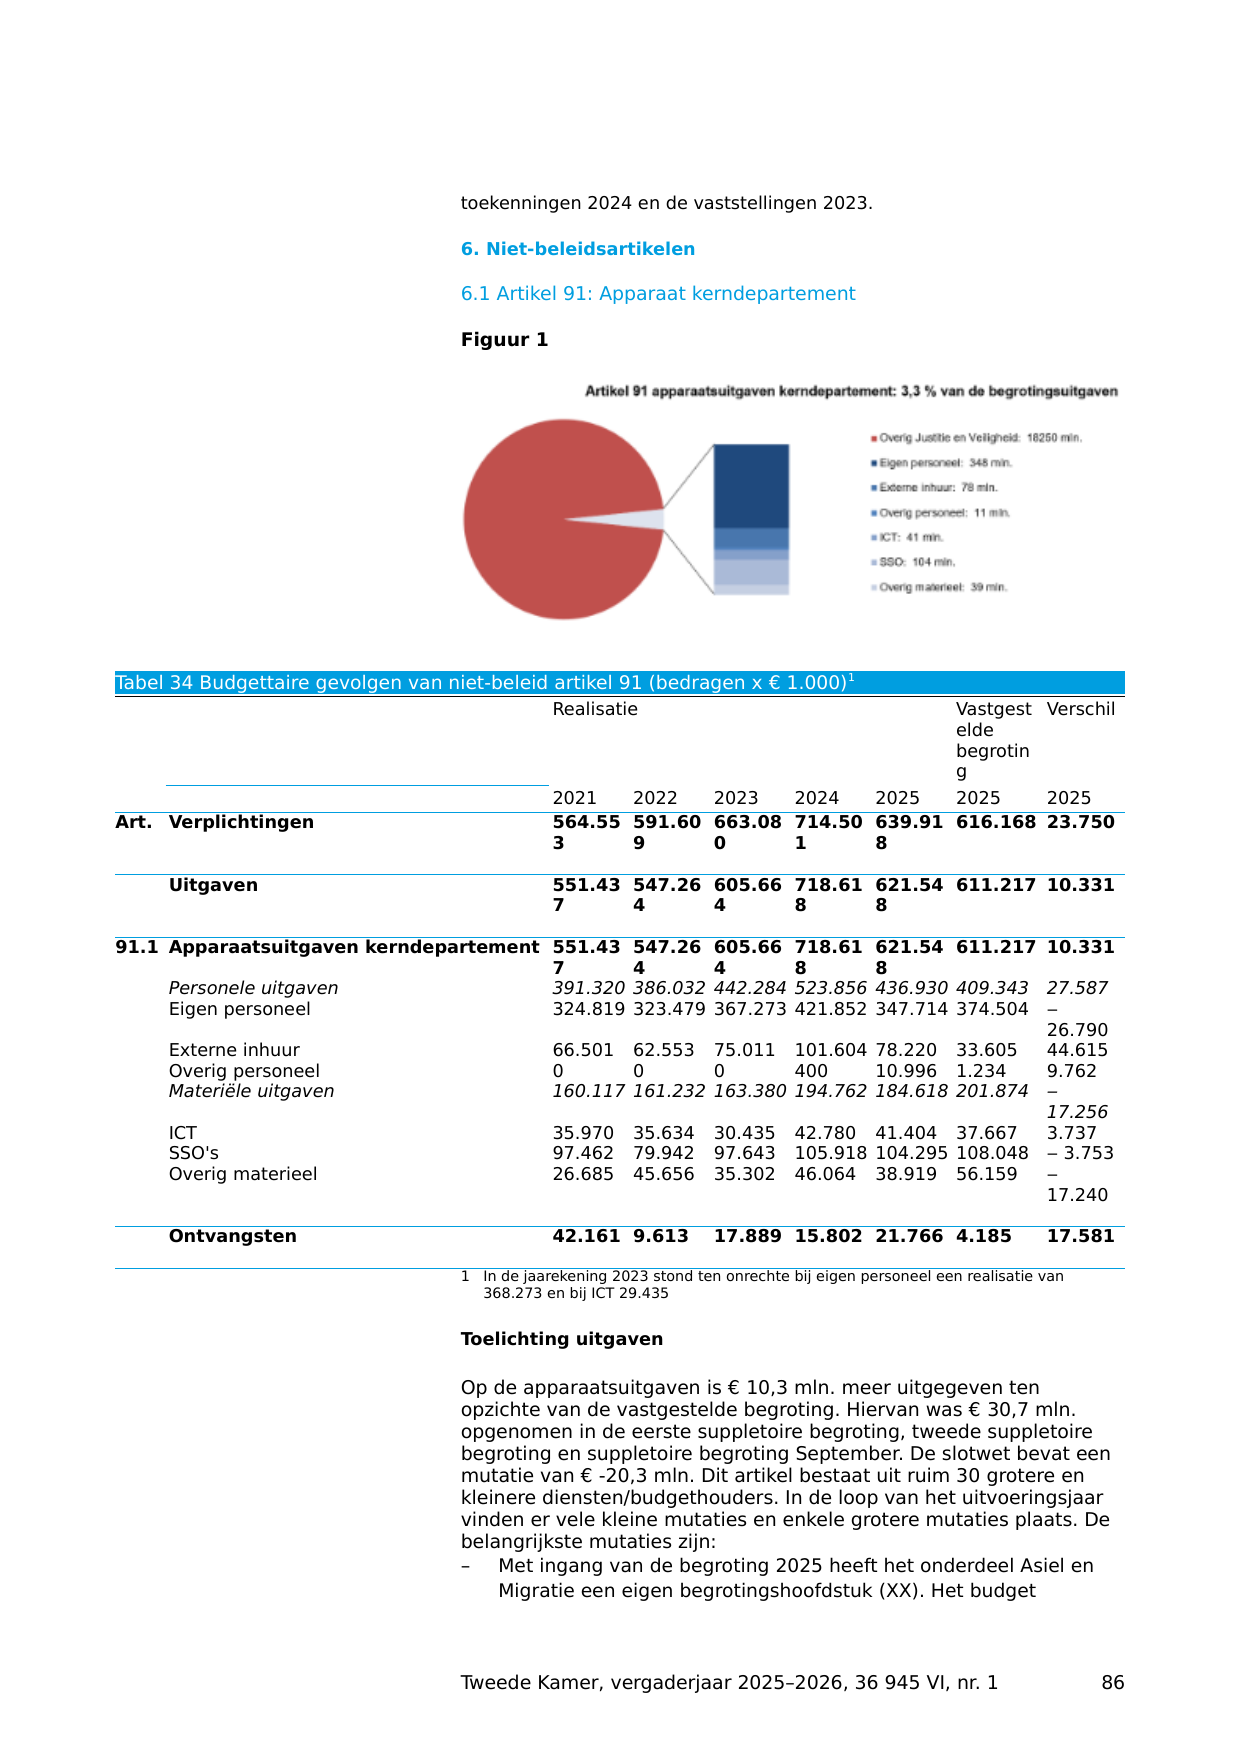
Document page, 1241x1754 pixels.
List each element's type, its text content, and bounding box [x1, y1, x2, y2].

table_cell 35.634 [630, 1123, 711, 1143]
table_cell 45.656 [630, 1164, 711, 1205]
table_cell 66.501 [549, 1040, 630, 1061]
table_cell 324.819 [549, 999, 630, 1040]
table_cell Uitgaven [166, 875, 549, 916]
table_cell 2023 [711, 785, 791, 812]
title Figuur 1 [461, 329, 1125, 350]
table_cell ‒ 3.753 [1044, 1143, 1125, 1164]
table_cell 35.970 [549, 1123, 630, 1143]
table_cell 551.437 [549, 875, 630, 916]
table_cell Art. [115, 813, 166, 853]
table_cell [872, 1247, 953, 1268]
table_cell 41.404 [872, 1123, 953, 1143]
table_cell [711, 854, 791, 874]
table_cell [791, 1247, 872, 1268]
table_cell 1.234 [953, 1061, 1044, 1081]
table_cell [630, 854, 711, 874]
table_cell 38.919 [872, 1164, 953, 1205]
table_cell 2025 [1044, 785, 1125, 812]
table_cell 105.918 [791, 1143, 872, 1164]
table_cell [630, 916, 711, 937]
table_cell [115, 785, 166, 812]
table_cell 101.604 [791, 1040, 872, 1061]
table_cell Personele uitgaven [166, 978, 549, 999]
table_cell [115, 978, 166, 999]
table_cell Eigen personeel [166, 999, 549, 1040]
table_cell Overig personeel [166, 1061, 549, 1081]
table_cell 547.264 [630, 938, 711, 978]
table_cell 91.1 [115, 938, 166, 978]
table_cell 15.802 [791, 1227, 872, 1247]
table_cell 21.766 [872, 1227, 953, 1247]
table_cell [630, 1205, 711, 1226]
table_cell 160.117 [549, 1081, 630, 1123]
table_cell 714.501 [791, 813, 872, 853]
table_cell 367.273 [711, 999, 791, 1040]
table_cell SSO's [166, 1143, 549, 1164]
table_cell Ontvangsten [166, 1227, 549, 1247]
table_cell [1044, 1247, 1125, 1268]
table_cell 33.605 [953, 1040, 1044, 1061]
table_cell Externe inhuur [166, 1040, 549, 1061]
table_cell 718.618 [791, 938, 872, 978]
table_cell 611.217 [953, 875, 1044, 916]
table_cell [872, 854, 953, 874]
table_cell [166, 916, 549, 937]
table_cell [166, 1205, 549, 1226]
table_cell 621.548 [872, 875, 953, 916]
table_cell 0 [549, 1061, 630, 1081]
table_cell 718.618 [791, 875, 872, 916]
table_cell [166, 697, 549, 785]
title 6.1 Artikel 91: Apparaat kerndepartement [461, 283, 1125, 305]
table_cell [1044, 916, 1125, 937]
table_cell [115, 1081, 166, 1123]
table_cell 97.462 [549, 1143, 630, 1164]
table_cell 79.942 [630, 1143, 711, 1164]
table_cell 17.581 [1044, 1227, 1125, 1247]
table_cell 9.613 [630, 1227, 711, 1247]
table_cell 23.750 [1044, 813, 1125, 853]
table_cell 421.852 [791, 999, 872, 1040]
table_cell 97.643 [711, 1143, 791, 1164]
list Met ingang van de begroting 2025 heeft het onderdeel Asiel en Migratie een eigen begrotingshoofdstuk (XX). Het budget [461, 1552, 1125, 1602]
table_cell [115, 697, 166, 785]
table_cell 621.548 [872, 938, 953, 978]
table_cell 2025 [953, 785, 1044, 812]
table_cell [711, 1205, 791, 1226]
table_cell [953, 1205, 1044, 1226]
text Op de apparaatsuitgaven is € 10,3 mln. meer uitgegeven ten opzichte van de vastgestelde begroting. Hiervan was € 30,7 mln. opgenomen in de eerste suppletoire begroting, tweede suppletoire begroting en suppletoire begroting September. De slotwet bevat een mutatie van € -20,3 mln. Dit artikel bestaat uit ruim 30 grotere en kleinere diensten/budgethouders. In de loop van het uitvoeringsjaar vinden er vele kleine mutaties en enkele grotere mutaties plaats. De belangrijkste mutaties zijn: [461, 1377, 1125, 1552]
table_cell 62.553 [630, 1040, 711, 1061]
table_cell [115, 1061, 166, 1081]
table_cell Materiële uitgaven [166, 1081, 549, 1123]
table_cell 46.064 [791, 1164, 872, 1205]
table_cell 78.220 [872, 1040, 953, 1061]
table_cell Apparaatsuitgaven kerndepartement [166, 938, 549, 978]
table_cell [630, 1247, 711, 1268]
table_cell 10.331 [1044, 938, 1125, 978]
table_cell [115, 854, 166, 874]
table_cell 194.762 [791, 1081, 872, 1123]
table_cell 37.667 [953, 1123, 1044, 1143]
table_cell [791, 854, 872, 874]
table_cell 2021 [549, 785, 630, 812]
table_cell 2024 [791, 785, 872, 812]
table_cell 347.714 [872, 999, 953, 1040]
table_cell 9.762 [1044, 1061, 1125, 1081]
table_cell [549, 1247, 630, 1268]
table_cell [115, 875, 166, 916]
table_cell [115, 1143, 166, 1164]
table_cell 436.930 [872, 978, 953, 999]
table_cell 44.615 [1044, 1040, 1125, 1061]
table_cell 17.889 [711, 1227, 791, 1247]
table_cell 108.048 [953, 1143, 1044, 1164]
table_cell [791, 916, 872, 937]
table_cell [115, 1123, 166, 1143]
table_cell 0 [711, 1061, 791, 1081]
table_cell [711, 916, 791, 937]
table_cell [115, 916, 166, 937]
table_cell [791, 1205, 872, 1226]
table_cell 104.295 [872, 1143, 953, 1164]
table_cell ICT [166, 1123, 549, 1143]
title 6. Niet-beleidsartikelen [461, 237, 1125, 259]
table_cell 42.161 [549, 1227, 630, 1247]
table_cell [872, 916, 953, 937]
table_cell 564.553 [549, 813, 630, 853]
table_cell [166, 854, 549, 874]
table_cell Overig materieel [166, 1164, 549, 1205]
table_cell 611.217 [953, 938, 1044, 978]
table_cell 591.609 [630, 813, 711, 853]
table_cell 442.284 [711, 978, 791, 999]
table_cell [115, 1164, 166, 1205]
table_cell 605.664 [711, 875, 791, 916]
table_cell [166, 1247, 549, 1268]
table_cell [549, 854, 630, 874]
table_cell 163.380 [711, 1081, 791, 1123]
table_cell 3.737 [1044, 1123, 1125, 1143]
table_cell [115, 1227, 166, 1247]
list In de jaarekening 2023 stond ten onrechte bij eigen personeel een realisatie van 368.273 en bij ICT 29.435 [461, 1269, 1125, 1302]
text toekenningen 2024 en de vaststellingen 2023. [461, 191, 1125, 214]
table_cell 10.331 [1044, 875, 1125, 916]
text Toelichting uitgaven [461, 1327, 1125, 1349]
table_cell ‒ 17.240 [1044, 1164, 1125, 1205]
table_cell 391.320 [549, 978, 630, 999]
table_cell 551.437 [549, 938, 630, 978]
table_cell [549, 916, 630, 937]
table_cell Vastgestelde begroting [953, 697, 1044, 785]
table_cell [711, 1247, 791, 1268]
table_cell 10.996 [872, 1061, 953, 1081]
table_cell Verschil [1044, 697, 1125, 785]
table_cell 323.479 [630, 999, 711, 1040]
table_cell 27.587 [1044, 978, 1125, 999]
table_cell 374.504 [953, 999, 1044, 1040]
table_cell [872, 1205, 953, 1226]
table_cell [115, 1040, 166, 1061]
table_cell [166, 786, 549, 812]
table_cell Realisatie [549, 697, 953, 785]
table_cell 184.618 [872, 1081, 953, 1123]
table_cell 56.159 [953, 1164, 1044, 1205]
table_cell [115, 999, 166, 1040]
table_cell 26.685 [549, 1164, 630, 1205]
table_cell [1044, 854, 1125, 874]
table_cell 201.874 [953, 1081, 1044, 1123]
table_cell 75.011 [711, 1040, 791, 1061]
table_cell 639.918 [872, 813, 953, 853]
table_cell 2022 [630, 785, 711, 812]
table_cell 30.435 [711, 1123, 791, 1143]
table_cell ‒ 26.790 [1044, 999, 1125, 1040]
table_cell 605.664 [711, 938, 791, 978]
table_cell 0 [630, 1061, 711, 1081]
table_cell [115, 1205, 166, 1226]
table_cell 2025 [872, 785, 953, 812]
table_cell 663.080 [711, 813, 791, 853]
table_cell [953, 1247, 1044, 1268]
table_cell 523.856 [791, 978, 872, 999]
table_cell 386.032 [630, 978, 711, 999]
table_cell Verplichtingen [166, 813, 549, 853]
table_cell 409.343 [953, 978, 1044, 999]
table_cell 400 [791, 1061, 872, 1081]
table_cell 4.185 [953, 1227, 1044, 1247]
table_cell 42.780 [791, 1123, 872, 1143]
table_cell ‒ 17.256 [1044, 1081, 1125, 1123]
table_cell [953, 916, 1044, 937]
table_cell 35.302 [711, 1164, 791, 1205]
table_cell [953, 854, 1044, 874]
table_cell 616.168 [953, 813, 1044, 853]
table_cell 161.232 [630, 1081, 711, 1123]
table_cell [1044, 1205, 1125, 1226]
table_cell 547.264 [630, 875, 711, 916]
table_cell [115, 1247, 166, 1268]
table_cell [549, 1205, 630, 1226]
